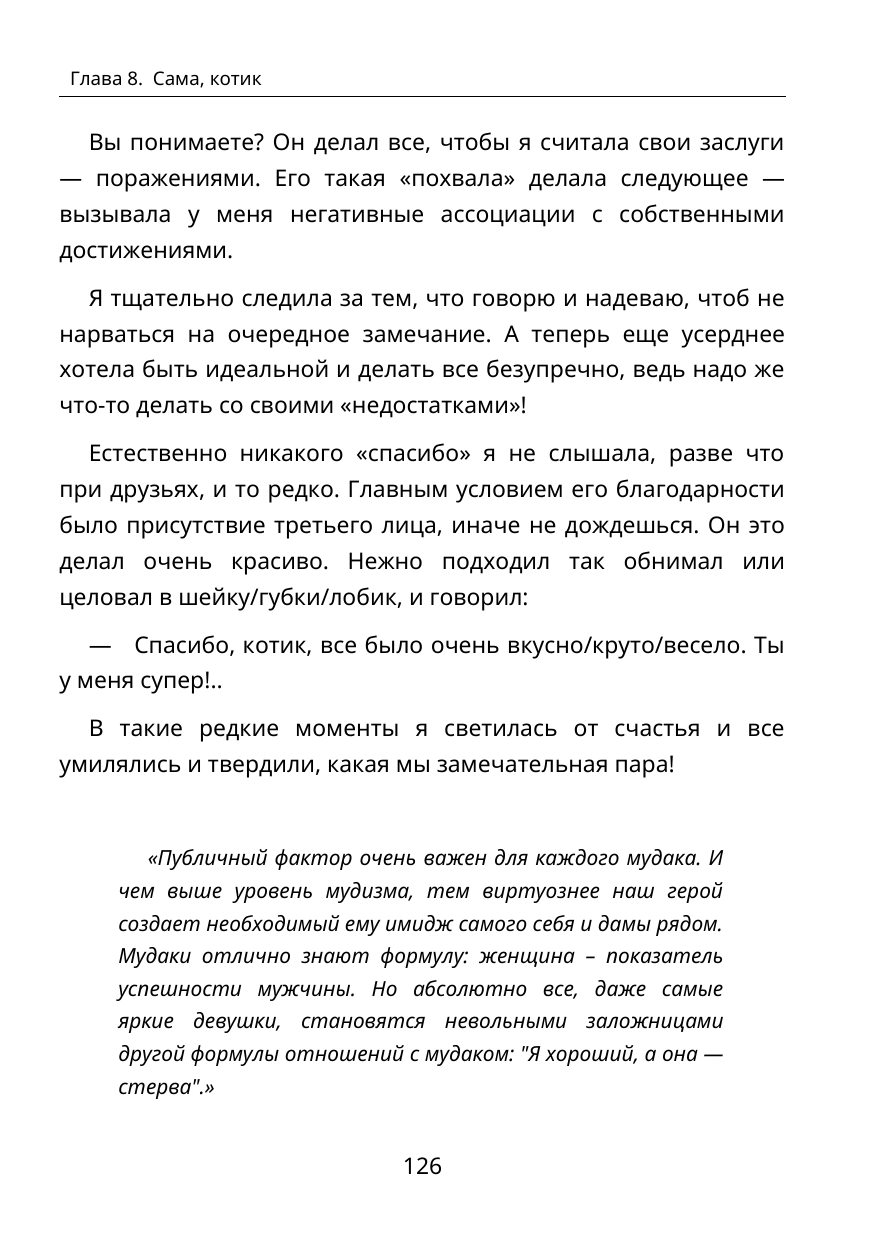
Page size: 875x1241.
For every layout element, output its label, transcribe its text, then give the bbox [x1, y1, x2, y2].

text Естественно никакого «спасибо» я не слышала, разве что при друзьях, и то редко. Главным условием его благодарности было присутствие третьего лица, иначе не дождешься. Он это делал очень красиво. Нежно подходил так обнимал или целовал в шейку/губки/лобик, и говорил: [59, 437, 786, 612]
list Спасибо, котик, все было очень вкусно/круто/весело. Ты у меня супер!.. [59, 628, 786, 696]
text В такие редкие моменты я светилась от счастья и все умилялись и твердили, какая мы замечательная пара! [59, 712, 786, 779]
text «Публичный фактор очень важен для каждого мудака. И чем выше уровень мудизма, тем виртуознее наш герой создает необходимый ему имидж самого себя и дамы рядом. Мудаки отлично знают формулу: женщина – показатель успешности мужчины. Но абсолютно все, даже самые яркие девушки, становятся невольными заложницами другой формулы отношений с мудаком: "Я хороший, а она — стерва".» [118, 843, 726, 1100]
text Я тщательно следила за тем, что говорю и надеваю, чтоб не нарваться на очередное замечание. А теперь еще усерднее хотела быть идеальной и делать все безупречно, ведь надо же что-то делать со своими «недостатками»! [59, 282, 786, 421]
text Вы понимаете? Он делал все, чтобы я считала свои заслуги — поражениями. Его такая «похвала» делала следующее — вызывала у меня негативные ассоциации с собственными достижениями. [59, 126, 786, 265]
